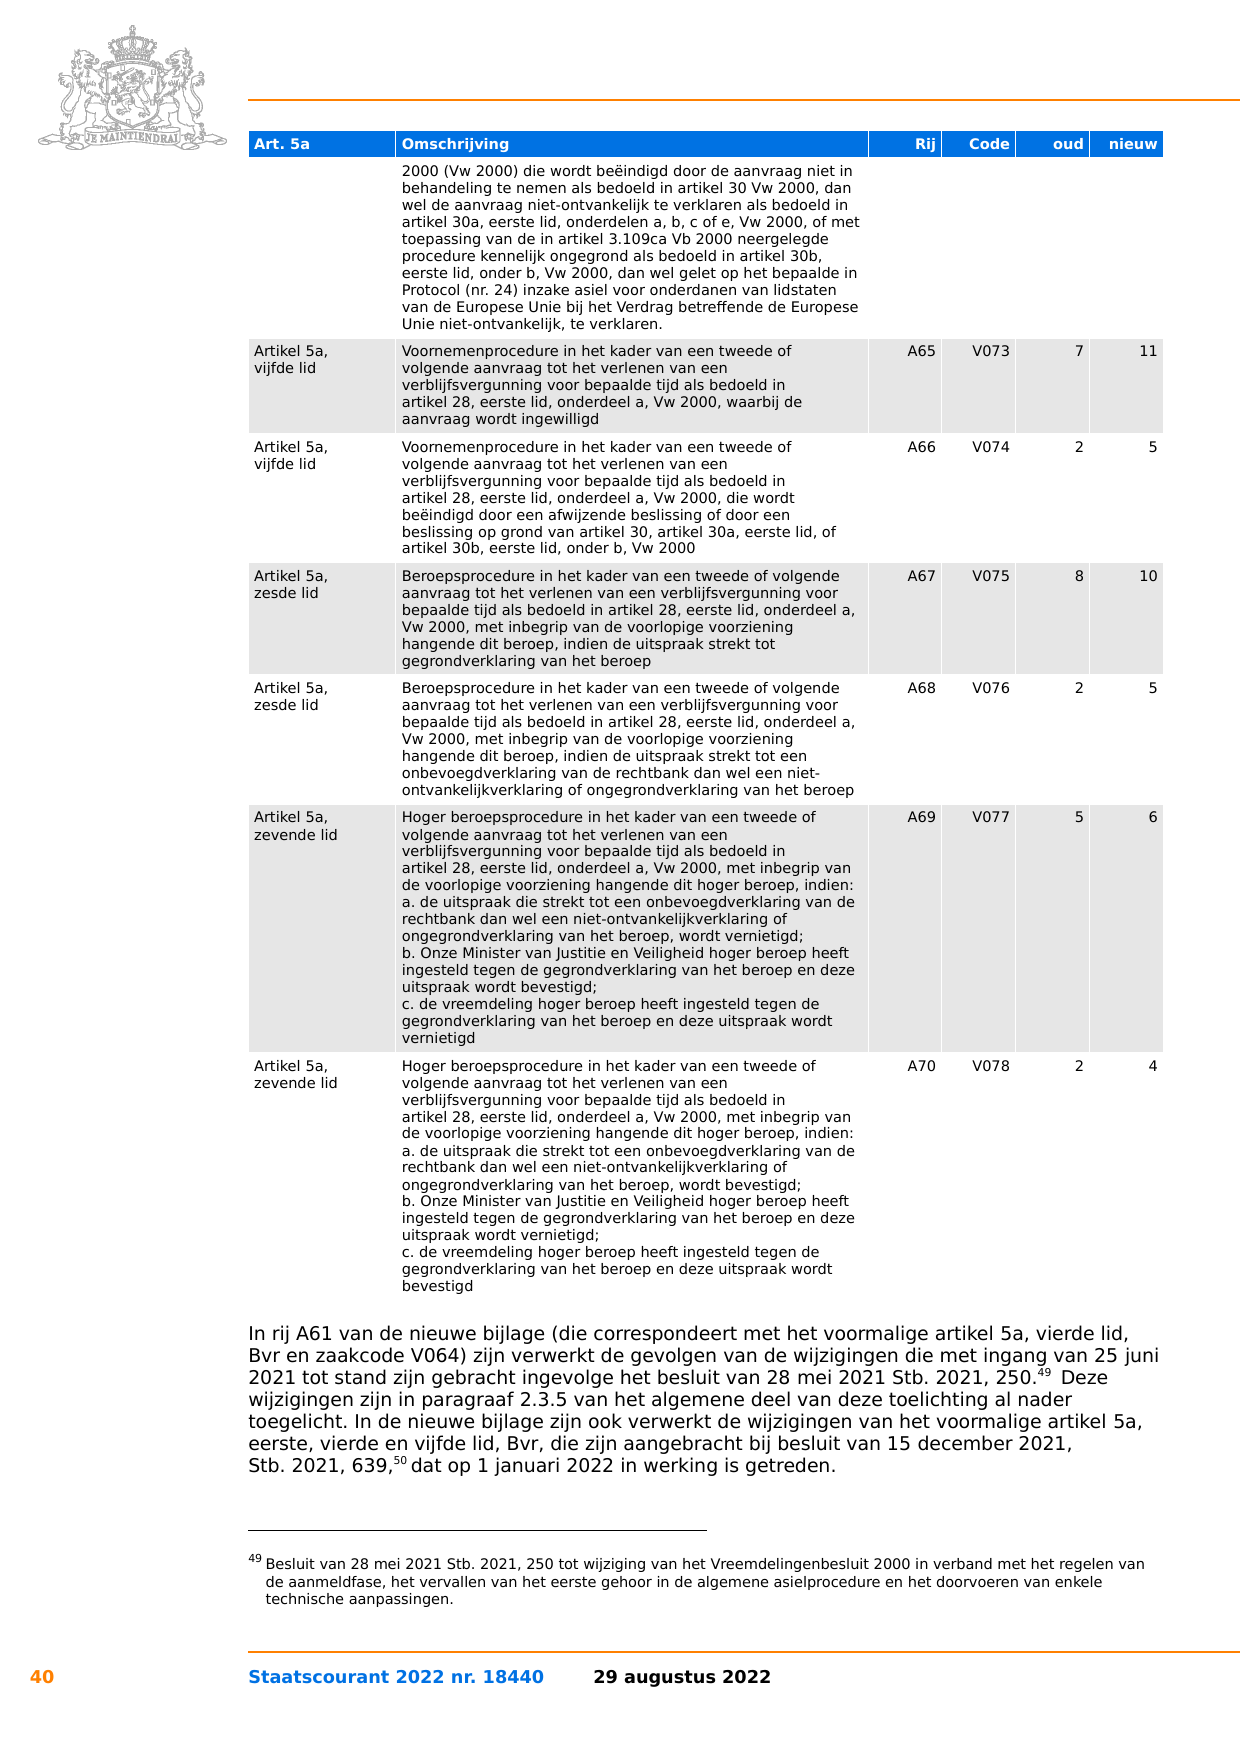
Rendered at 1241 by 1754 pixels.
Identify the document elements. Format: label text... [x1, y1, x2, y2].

table_cell 7 [1016, 339, 1089, 433]
table_cell 6 [1090, 805, 1163, 1052]
table_cell 11 [1090, 339, 1163, 433]
table_cell [1090, 158, 1163, 337]
table_cell V078 [942, 1053, 1015, 1300]
table_cell [1016, 158, 1089, 337]
table_cell 2 [1016, 1053, 1089, 1300]
table_cell Hoger beroepsprocedure in het kader van een tweede of volgende aanvraag tot het verlenen van een verblijfsvergunning voor bepaalde tijd als bedoeld in artikel 28, eerste lid, onderdeel a, Vw 2000, met inbegrip van de voorlopige voorziening hangende dit hoger beroep, indien: a. de uitspraak die strekt tot een onbevoegdverklaring van de rechtbank dan wel een niet-ontvankelijkverklaring of ongegrondverklaring van het beroep, wordt bevestigd; b. Onze Minister van Justitie en Veiligheid hoger beroep heeft ingesteld tegen de gegrondverklaring van het beroep en deze uitspraak wordt vernietigd; c. de vreemdeling hoger beroep heeft ingesteld tegen de gegrondverklaring van het beroep en deze uitspraak wordt bevestigd [396, 1053, 868, 1300]
table_header Rij [869, 131, 941, 157]
table_cell [869, 158, 941, 337]
table_cell V077 [942, 805, 1015, 1052]
table_cell A66 [869, 434, 941, 562]
table_header Code [942, 131, 1015, 157]
table_cell A67 [869, 563, 941, 674]
text Besluit van 28 mei 2021 Stb. 2021, 250 tot wijziging van het Vreemdelingenbesluit 2000 in verband met het regelen van de aanmeldfase, het vervallen van het eerste gehoor in de algemene asielprocedure en het doorvoeren van enkele technische aanpassingen. [248, 1552, 1163, 1608]
table_header oud [1016, 131, 1089, 157]
table_header nieuw [1090, 131, 1163, 157]
table_cell [942, 158, 1015, 337]
table_header Art. 5a [249, 131, 395, 157]
table_cell 4 [1090, 1053, 1163, 1300]
table_cell 5 [1090, 675, 1163, 804]
table_cell 8 [1016, 563, 1089, 674]
table_cell 2000 (Vw 2000) die wordt beëindigd door de aanvraag niet in behandeling te nemen als bedoeld in artikel 30 Vw 2000, dan wel de aanvraag niet-ontvankelijk te verklaren als bedoeld in artikel 30a, eerste lid, onderdelen a, b, c of e, Vw 2000, of met toepassing van de in artikel 3.109ca Vb 2000 neergelegde procedure kennelijk ongegrond als bedoeld in artikel 30b, eerste lid, onder b, Vw 2000, dan wel gelet op het bepaalde in Protocol (nr. 24) inzake asiel voor onderdanen van lidstaten van de Europese Unie bij het Verdrag betreffende de Europese Unie niet-ontvankelijk, te verklaren. [396, 158, 868, 337]
table_cell 10 [1090, 563, 1163, 674]
table_cell V073 [942, 339, 1015, 433]
table_cell A69 [869, 805, 941, 1052]
table_cell Artikel 5a, vijfde lid [249, 434, 395, 562]
table_cell Hoger beroepsprocedure in het kader van een tweede of volgende aanvraag tot het verlenen van een verblijfsvergunning voor bepaalde tijd als bedoeld in artikel 28, eerste lid, onderdeel a, Vw 2000, met inbegrip van de voorlopige voorziening hangende dit hoger beroep, indien: a. de uitspraak die strekt tot een onbevoegdverklaring van de rechtbank dan wel een niet-ontvankelijkverklaring of ongegrondverklaring van het beroep, wordt vernietigd; b. Onze Minister van Justitie en Veiligheid hoger beroep heeft ingesteld tegen de gegrondverklaring van het beroep en deze uitspraak wordt bevestigd; c. de vreemdeling hoger beroep heeft ingesteld tegen de gegrondverklaring van het beroep en deze uitspraak wordt vernietigd [396, 805, 868, 1052]
picture [38, 25, 227, 150]
table_cell Voornemenprocedure in het kader van een tweede of volgende aanvraag tot het verlenen van een verblijfsvergunning voor bepaalde tijd als bedoeld in artikel 28, eerste lid, onderdeel a, Vw 2000, waarbij de aanvraag wordt ingewilligd [396, 339, 868, 433]
table_cell Artikel 5a, zesde lid [249, 563, 395, 674]
table_cell Beroepsprocedure in het kader van een tweede of volgende aanvraag tot het verlenen van een verblijfsvergunning voor bepaalde tijd als bedoeld in artikel 28, eerste lid, onderdeel a, Vw 2000, met inbegrip van de voorlopige voorziening hangende dit beroep, indien de uitspraak strekt tot gegrondverklaring van het beroep [396, 563, 868, 674]
table_cell 5 [1016, 805, 1089, 1052]
table_cell Beroepsprocedure in het kader van een tweede of volgende aanvraag tot het verlenen van een verblijfsvergunning voor bepaalde tijd als bedoeld in artikel 28, eerste lid, onderdeel a, Vw 2000, met inbegrip van de voorlopige voorziening hangende dit beroep, indien de uitspraak strekt tot een onbevoegdverklaring van de rechtbank dan wel een niet-ontvankelijkverklaring of ongegrondverklaring van het beroep [396, 675, 868, 804]
table_cell V076 [942, 675, 1015, 804]
table_cell [249, 158, 395, 337]
table_cell Artikel 5a, zevende lid [249, 805, 395, 1052]
text In rij A61 van de nieuwe bijlage (die correspondeert met het voormalige artikel 5a, vierde lid, Bvr en zaakcode V064) zijn verwerkt de gevolgen van de wijzigingen die met ingang van 25 juni 2021 tot stand zijn gebracht ingevolge het besluit van 28 mei 2021 Stb. 2021, 250. Deze wijzigingen zijn in paragraaf 2.3.5 van het algemene deel van deze toelichting al nader toegelicht. In de nieuwe bijlage zijn ook verwerkt de wijzigingen van het voormalige artikel 5a, eerste, vierde en vijfde lid, Bvr, die zijn aangebracht bij besluit van 15 december 2021, Stb. 2021, 639,dat op 1 januari 2022 in werking is getreden. [248, 1323, 1163, 1477]
table_cell A70 [869, 1053, 941, 1300]
table_cell V075 [942, 563, 1015, 674]
table_cell 5 [1090, 434, 1163, 562]
table_cell Artikel 5a, vijfde lid [249, 339, 395, 433]
table_header Omschrijving [396, 131, 868, 157]
table_cell Voornemenprocedure in het kader van een tweede of volgende aanvraag tot het verlenen van een verblijfsvergunning voor bepaalde tijd als bedoeld in artikel 28, eerste lid, onderdeel a, Vw 2000, die wordt beëindigd door een afwijzende beslissing of door een beslissing op grond van artikel 30, artikel 30a, eerste lid, of artikel 30b, eerste lid, onder b, Vw 2000 [396, 434, 868, 562]
table_cell A68 [869, 675, 941, 804]
table_cell Artikel 5a, zevende lid [249, 1053, 395, 1300]
table_cell 2 [1016, 434, 1089, 562]
table_cell V074 [942, 434, 1015, 562]
table_cell A65 [869, 339, 941, 433]
table_cell 2 [1016, 675, 1089, 804]
table_cell Artikel 5a, zesde lid [249, 675, 395, 804]
